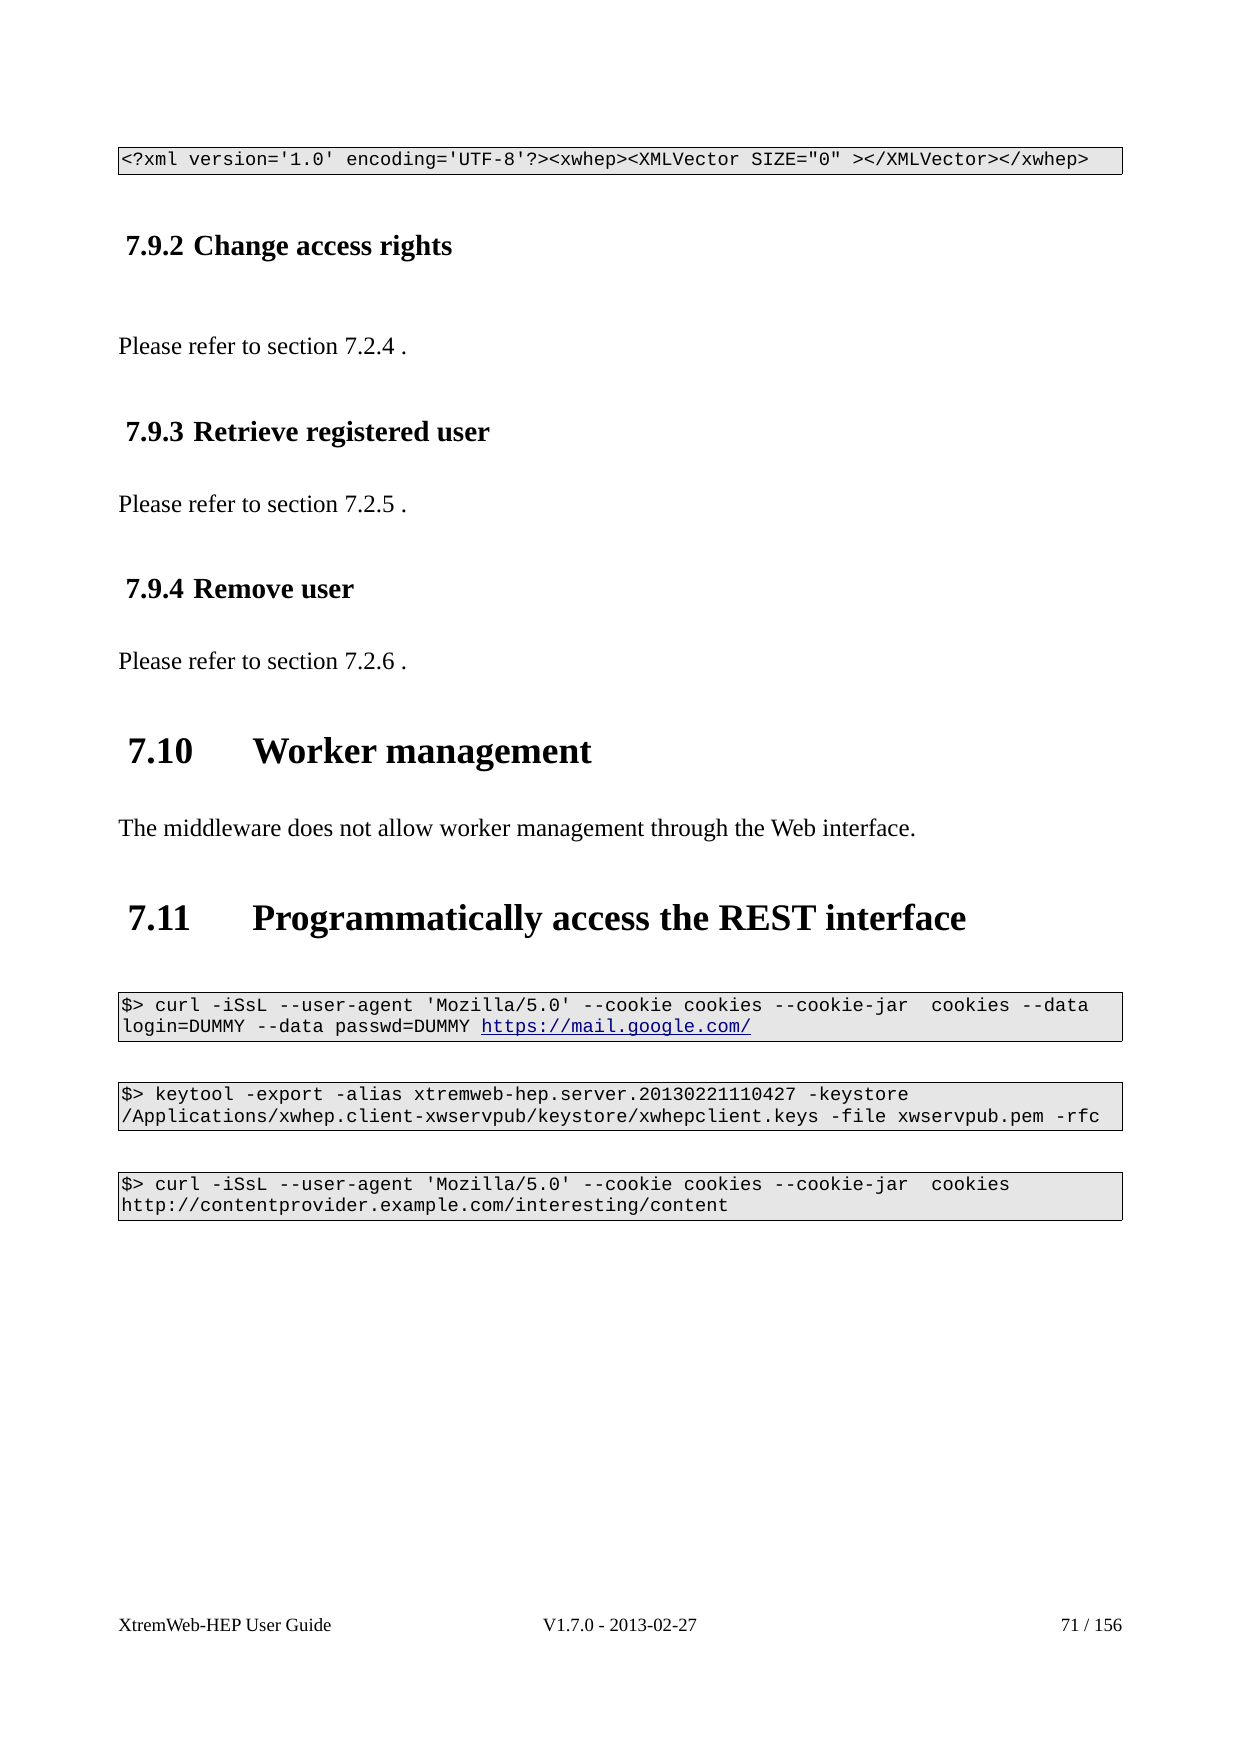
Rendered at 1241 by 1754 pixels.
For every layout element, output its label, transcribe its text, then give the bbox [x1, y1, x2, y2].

subtitle Programmatically access the REST interface [118, 895, 1122, 938]
subtitle Worker management [118, 728, 1122, 772]
text $> keytool -export -alias xtremweb-hep.server.20130221110427 -keystore /Applications/xwhep.client-xwservpub/keystore/xwhepclient.keys -file xwservpub.pem -rfc [119, 1083, 1122, 1130]
text Please refer to section7.2.5. [118, 489, 1122, 517]
text <?xml version='1.0' encoding='UTF-8'?><xwhep><XMLVector SIZE="0" ></XMLVector></xwhep> [119, 148, 1122, 174]
text $> curl -iSsL --user-agent 'Mozilla/5.0' --cookie cookies --cookie-jar cookies http://contentprovider.example.com/interesting/content [119, 1173, 1122, 1220]
subtitle Retrieve registered user [118, 414, 1122, 447]
text $> curl -iSsL --user-agent 'Mozilla/5.0' --cookie cookies --cookie-jar cookies --data login=DUMMY --data passwd=DUMMY https://mail.google.com/ [119, 993, 1122, 1041]
subtitle Change access rights [118, 228, 1122, 261]
text Please refer to section7.2.6. [118, 646, 1122, 675]
subtitle Remove user [118, 571, 1122, 605]
text The middleware does not allow worker management through the Web interface. [118, 813, 1122, 842]
text Please refer to section7.2.4. [118, 331, 1122, 360]
